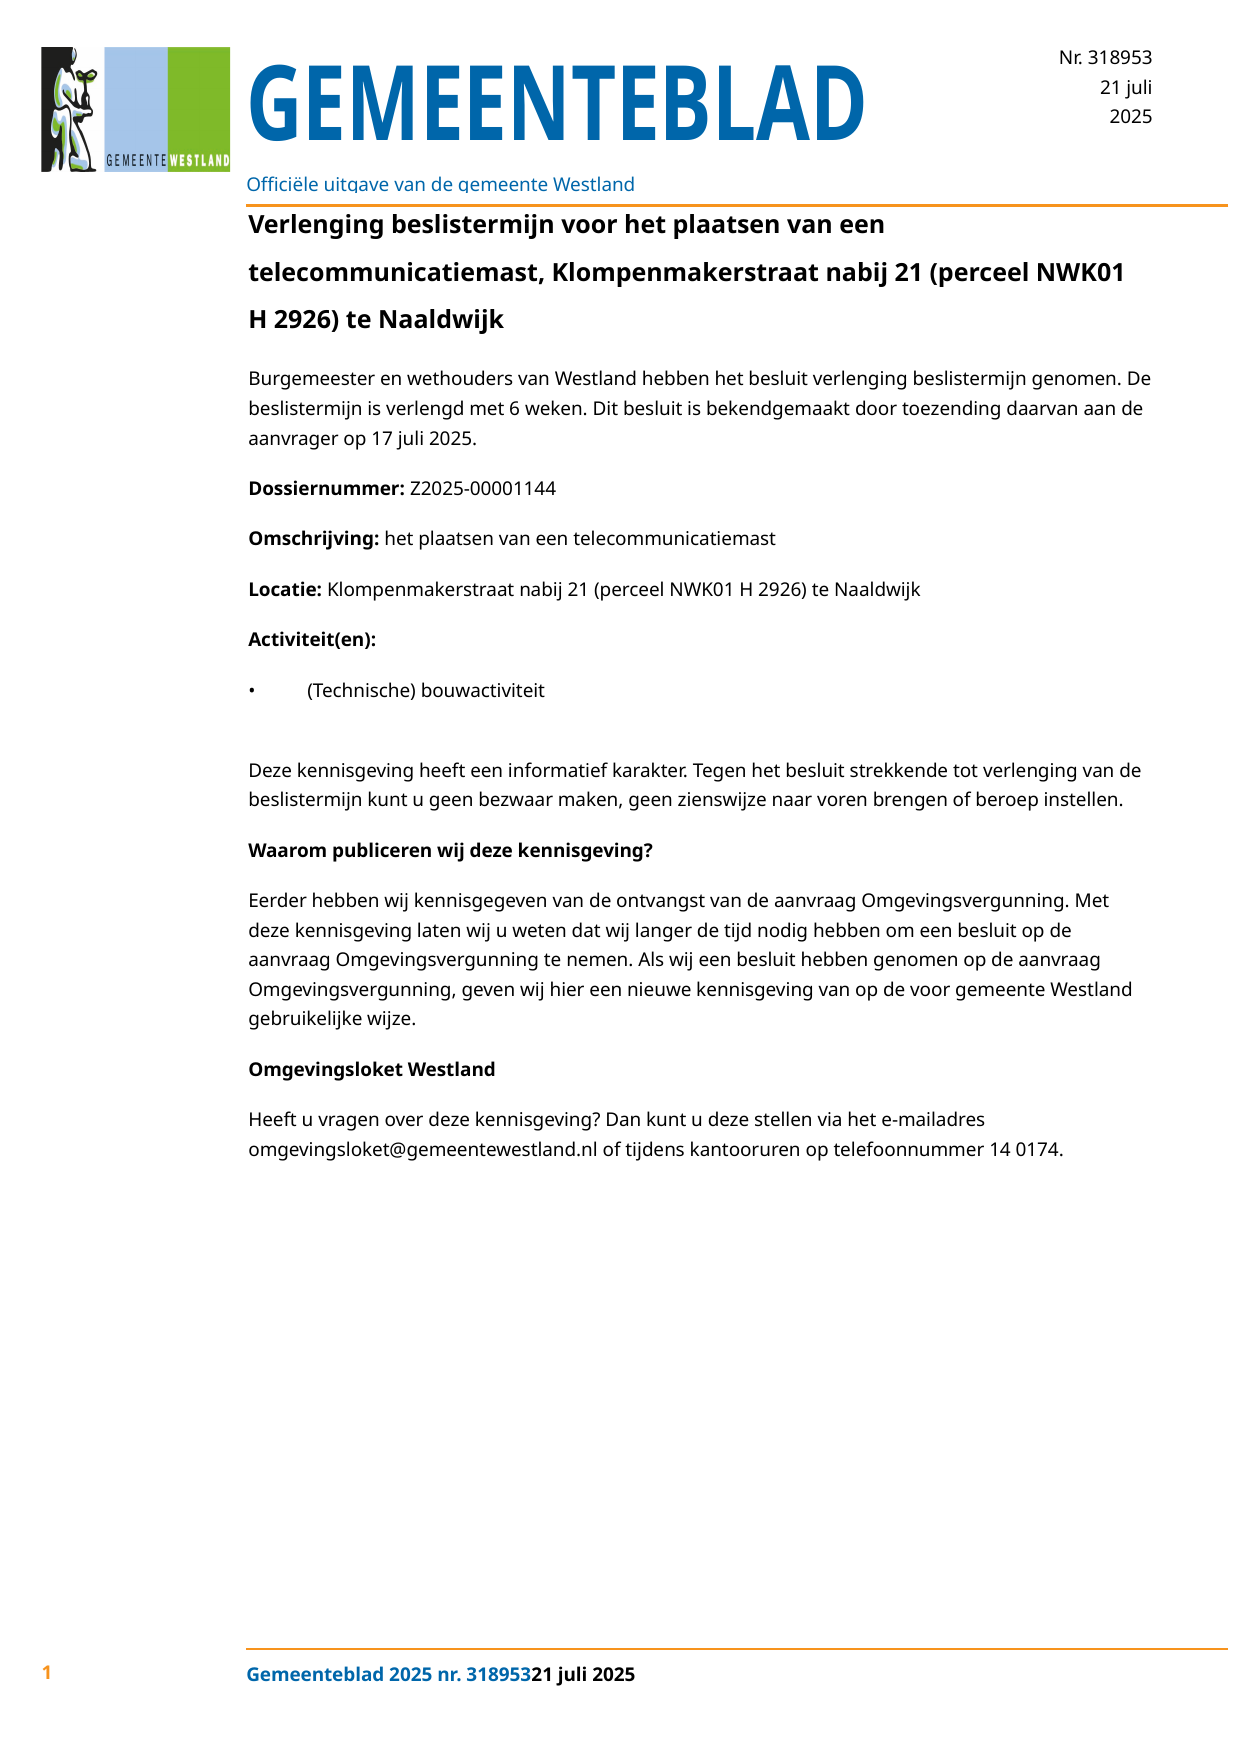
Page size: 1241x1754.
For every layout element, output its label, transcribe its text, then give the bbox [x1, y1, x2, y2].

text Omschrijving: het plaatsen van een telecommunicatiemast [248, 526, 1152, 551]
text Burgemeester en wethouders van Westland hebben het besluit verlenging beslistermijn genomen. De beslistermijn is verlengd met 6 weken. Dit besluit is bekendgemaakt door toezending daarvan aan de aanvrager op 17 juli 2025. [248, 366, 1152, 450]
text Heeft u vragen over deze kennisgeving? Dan kunt u deze stellen via het e-mailadres omgevingsloket@gemeentewestland.nl of tijdens kantooruren op telefoonnummer 14 0174. [248, 1106, 1152, 1162]
text Dossiernummer: Z2025-00001144 [248, 475, 1152, 501]
text Waarom publiceren wij deze kennisgeving? [248, 837, 1152, 862]
text Locatie: Klompenmakerstraat nabij 21 (perceel NWK01 H 2926) te Naaldwijk [248, 576, 1152, 602]
text Omgevingsloket Westland [248, 1056, 1152, 1082]
text Eerder hebben wij kennisgegeven van de ontvangst van de aanvraag Omgevingsvergunning. Met deze kennisgeving laten wij u weten dat wij langer de tijd nodig hebben om een besluit op de aanvraag Omgevingsvergunning te nemen. Als wij een besluit hebben genomen op de aanvraag Omgevingsvergunning, geven wij hier een nieuwe kennisgeving van op de voor gemeente Westland gebruikelijke wijze. [248, 887, 1152, 1031]
text Verlenging beslistermijn voor het plaatsen van een telecommunicatiemast, Klompenmakerstraat nabij 21 (perceel NWK01 H 2926) te Naaldwijk [248, 207, 1152, 336]
picture [41, 47, 231, 172]
text Activiteit(en): [248, 626, 1152, 652]
list (Technische) bouwactiviteit [248, 677, 1152, 702]
text Deze kennisgeving heeft een informatief karakter. Tegen het besluit strekkende tot verlenging van de beslistermijn kunt u geen bezwaar maken, geen zienswijze naar voren brengen of beroep instellen. [248, 757, 1152, 812]
